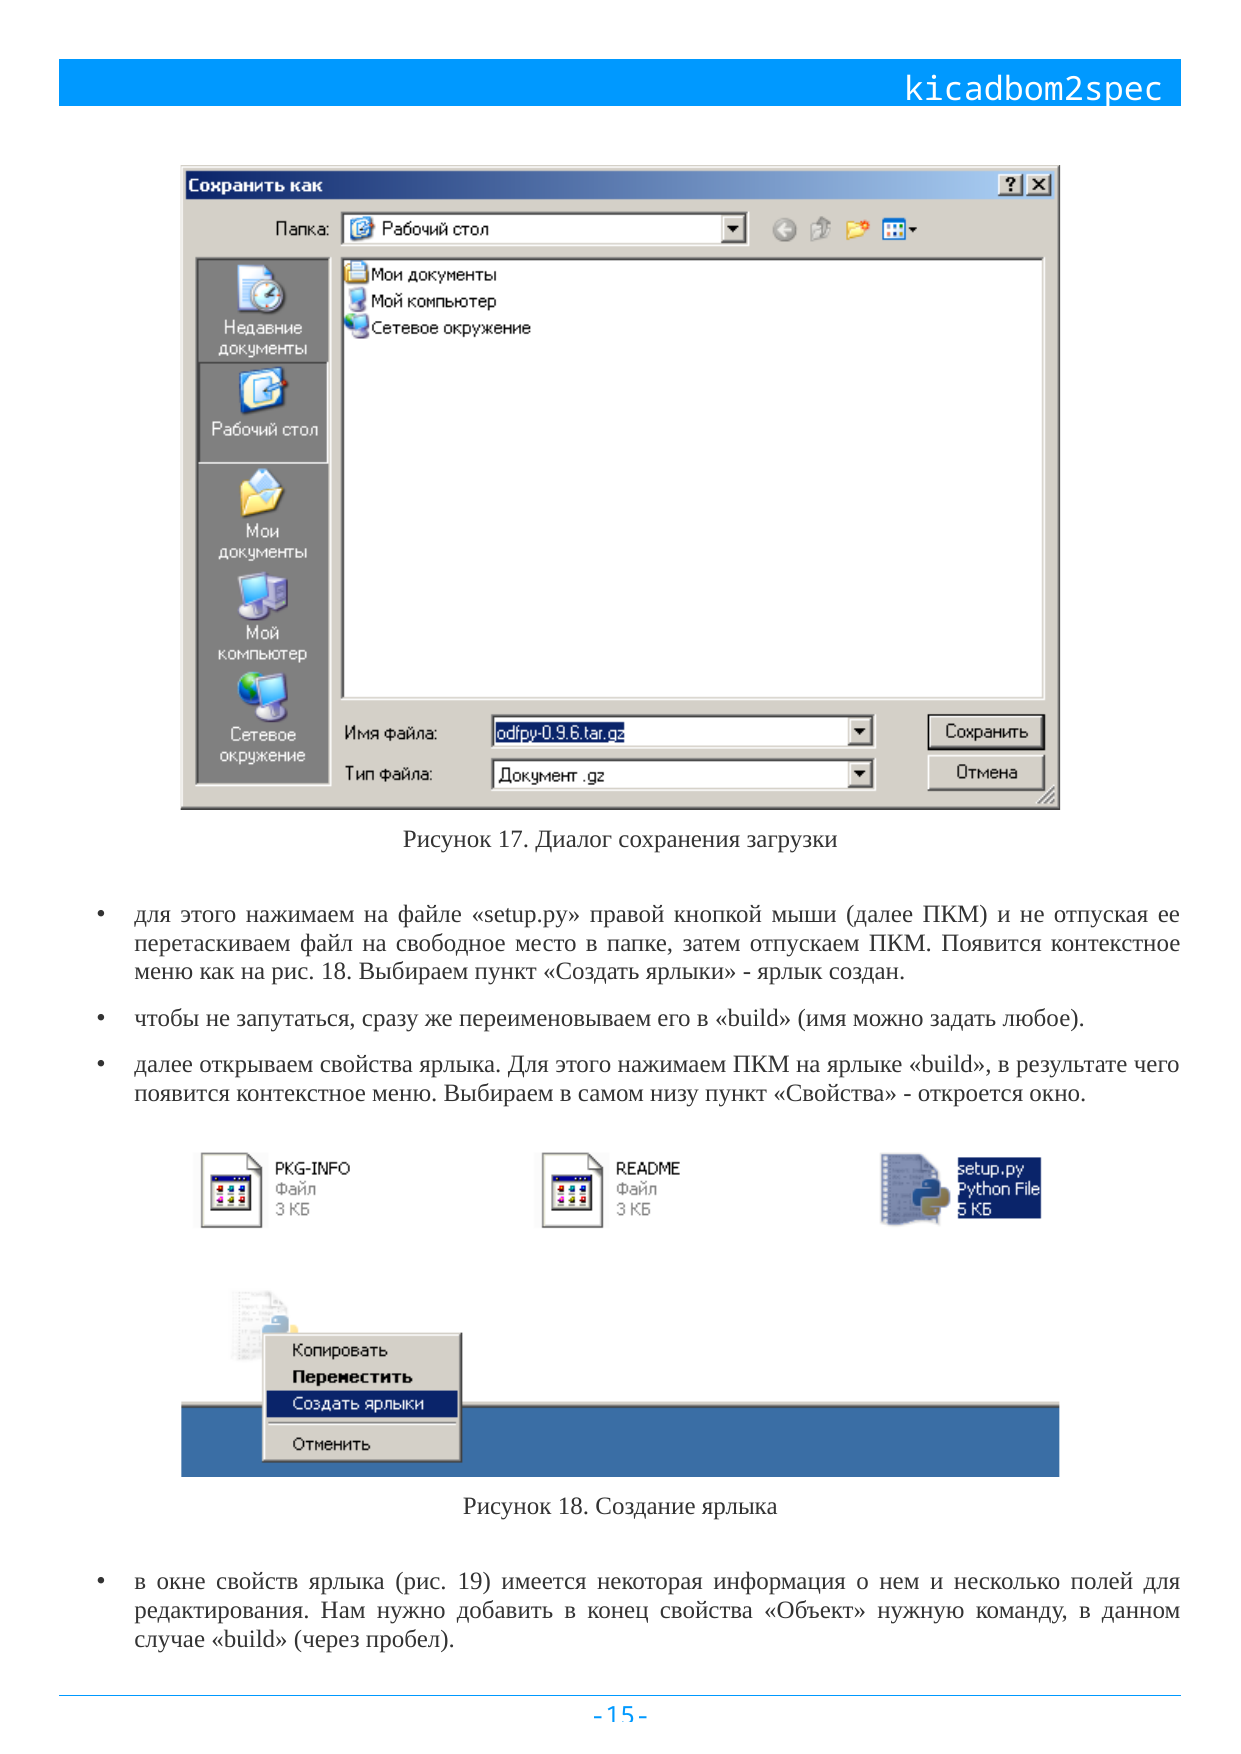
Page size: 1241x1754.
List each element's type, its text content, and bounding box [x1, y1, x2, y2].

list в окне свойств ярлыка (рис. 19) имеется некоторая информация о нем и несколько полей для редактирования. Нам нужно добавить в конец свойства «Объект» нужную команду, в данном случае «build» (через пробел). [97, 1566, 1181, 1652]
text Рисунок 18. Создание ярлыка [181, 1477, 1059, 1520]
list далее открываем свойства ярлыка. Для этого нажимаем ПКМ на ярлыке «build», в результате чего появится контекстное меню. Выбираем в самом низу пункт «Свойства» - откроется окно. [97, 1049, 1181, 1107]
text Рисунок 17. Диалог сохранения загрузки [180, 810, 1060, 852]
picture [180, 165, 1061, 810]
list для этого нажимаем на файле «setup.py» правой кнопкой мыши (далее ПКМ) и не отпуская ее перетаскиваем файл на свободное место в папке, затем отпускаем ПКМ. Появится контекстное меню как на рис. 18. Выбираем пункт «Создать ярлыки» - ярлык создан. [97, 899, 1181, 985]
picture [181, 1142, 1060, 1477]
list чтобы не запутаться, сразу же переименовываем его в «build» (имя можно задать любое). [97, 1003, 1181, 1032]
